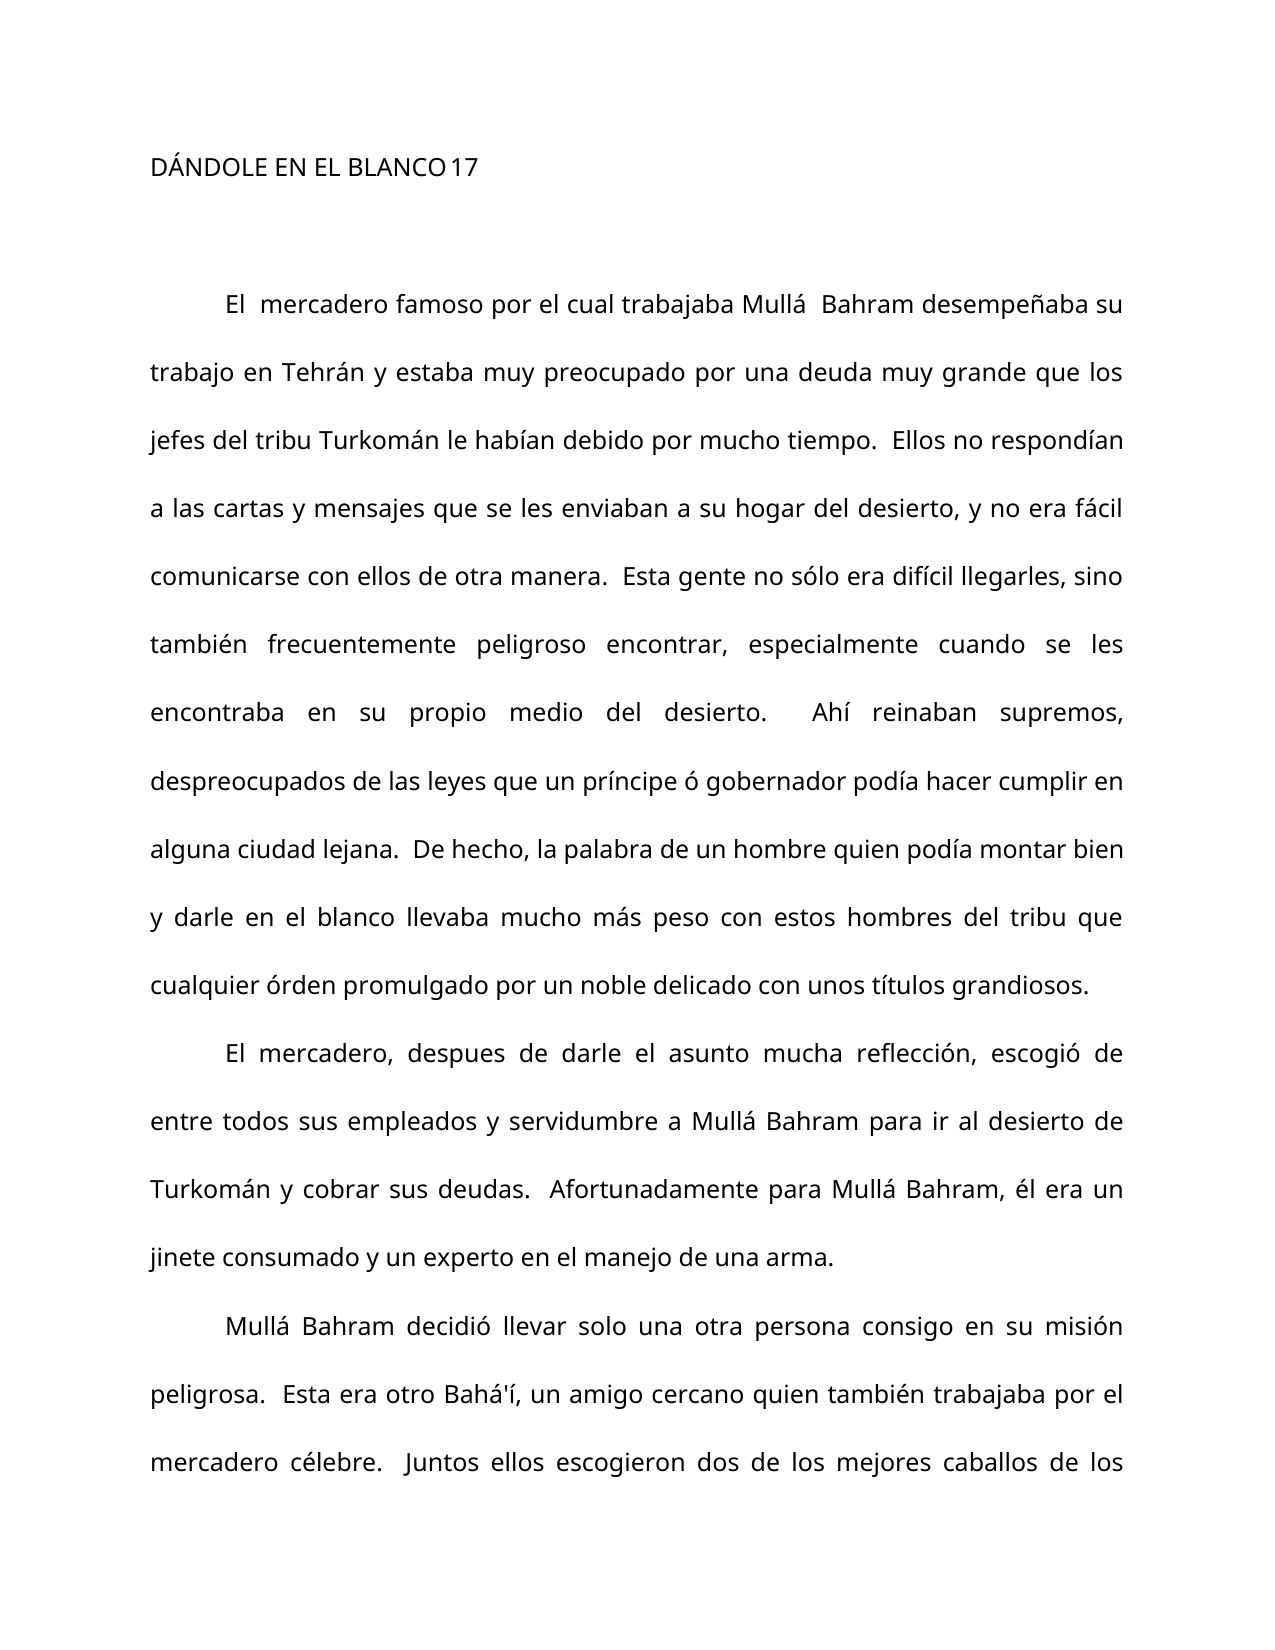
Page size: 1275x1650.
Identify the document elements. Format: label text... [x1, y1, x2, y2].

text DÁNDOLE EN EL BLANCO 17 [150, 150, 1125, 184]
text El mercadero, despues de darle el asunto mucha reflección, escogió de entre todos sus empleados y servidumbre a Mullá Bahram para ir al desierto de Turkomán y cobrar sus deudas. Afortunadamente para Mullá Bahram, él era un jinete consumado y un experto en el manejo de una arma. [150, 1036, 1125, 1274]
text El mercadero famoso por el cual trabajaba Mullá Bahram desempeñaba su trabajo en Tehrán y estaba muy preocupado por una deuda muy grande que los jefes del tribu Turkomán le habían debido por mucho tiempo. Ellos no respondían a las cartas y mensajes que se les enviaban a su hogar del desierto, y no era fácil comunicarse con ellos de otra manera. Esta gente no sólo era difícil llegarles, sino también frecuentemente peligroso encontrar, especialmente cuando se les encontraba en su propio medio del desierto. Ahí reinaban supremos, despreocupados de las leyes que un príncipe ó gobernador podía hacer cumplir en alguna ciudad lejana. De hecho, la palabra de un hombre quien podía montar bien y darle en el blanco llevaba mucho más peso con estos hombres del tribu que cualquier órden promulgado por un noble delicado con unos títulos grandiosos. [150, 286, 1125, 1002]
text Mullá Bahram decidió llevar solo una otra persona consigo en su misión peligrosa. Esta era otro Bahá'í, un amigo cercano quien también trabajaba por el mercadero célebre. Juntos ellos escogieron dos de los mejores caballos de los [150, 1308, 1125, 1478]
